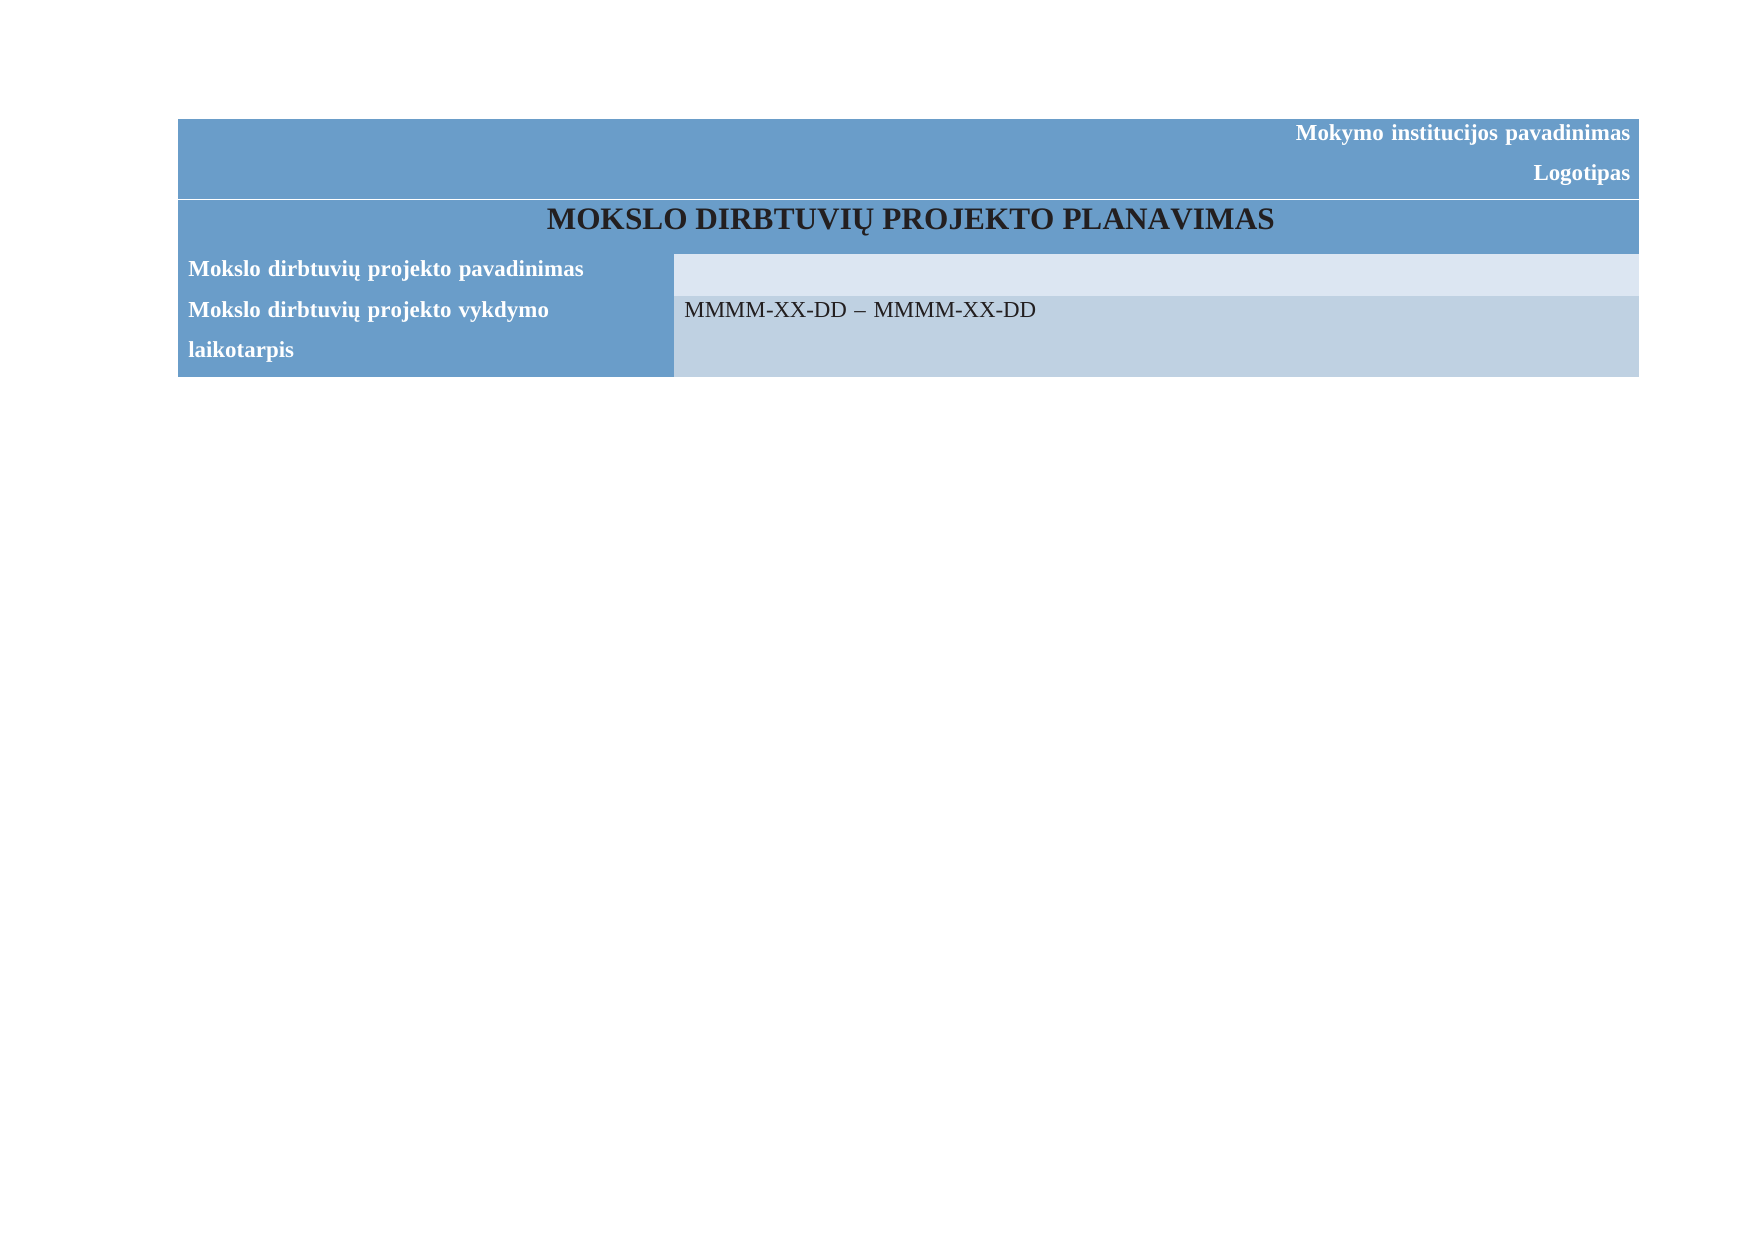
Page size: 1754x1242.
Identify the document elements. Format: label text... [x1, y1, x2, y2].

table_header Mokymo institucijos pavadinimas Logotipas [178, 119, 1639, 199]
text Projekto įgyvendinimo etapas [919, 467, 1124, 533]
text Projekto planavimo etapas [643, 467, 841, 533]
table_cell [674, 254, 1639, 296]
text Projekto užbaigimo ir viešinimo etapas [1402, 467, 1621, 533]
text Projekto stebėsenos etapas [1167, 467, 1364, 533]
text Tikslas [188, 548, 260, 574]
table_cell MMMM-XX-DD – MMMM-XX-DD [674, 296, 1639, 377]
table_cell MOKSLO DIRBTUVIŲ PROJEKTO PLANAVIMAS [178, 200, 1639, 254]
table_cell Mokslo dirbtuvių projekto pavadinimas Mokslo dirbtuvių projekto vykdymo laikotarpis [178, 254, 674, 377]
text Projekto inicijavimo etapas [395, 467, 599, 533]
